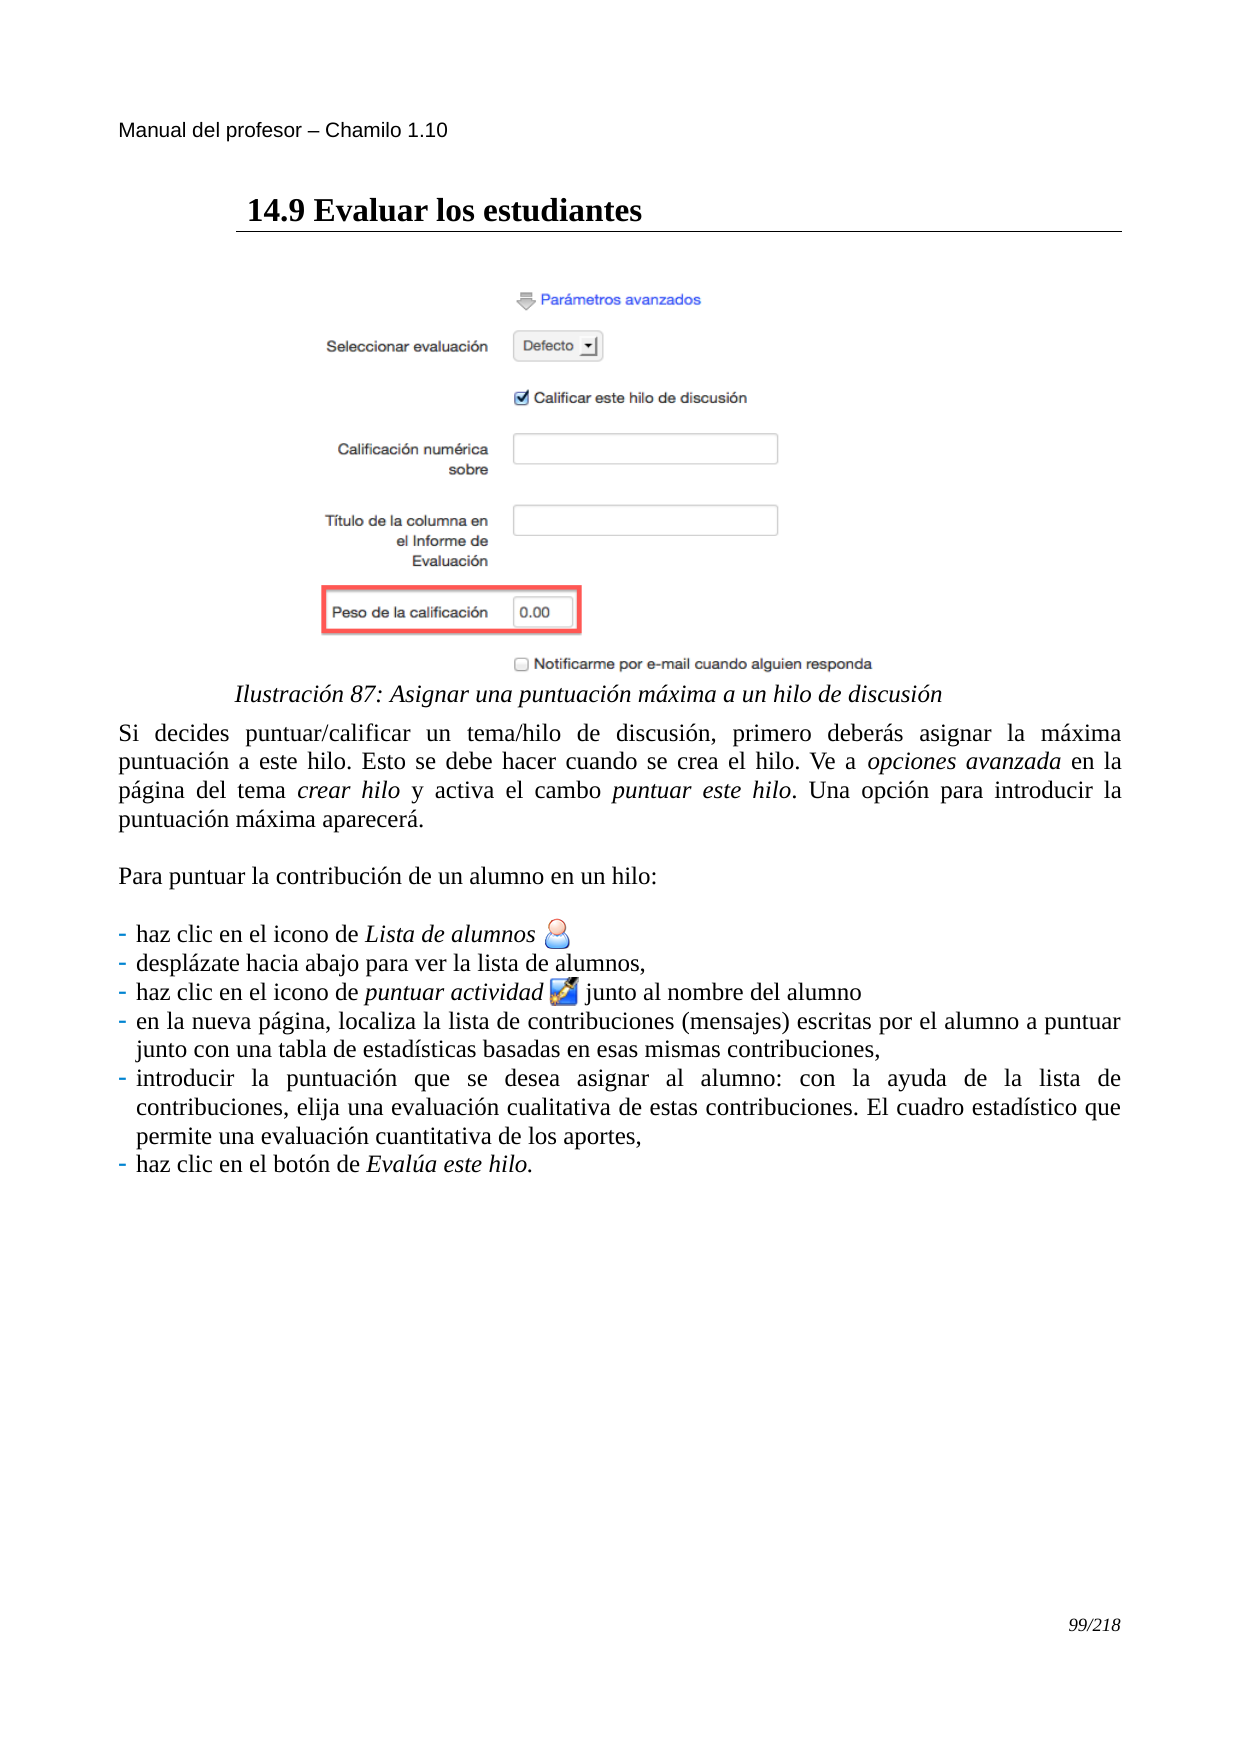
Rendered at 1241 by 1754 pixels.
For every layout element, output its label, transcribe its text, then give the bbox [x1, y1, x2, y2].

list haz clic en el icono de Lista de alumnos [118, 919, 542, 948]
text Si decides puntuar/calificar un tema/hilo de discusión, primero deberás asignar la máxima puntuación a este hilo. Esto se debe hacer cuando se crea el hilo. Ve a opciones avanzada en la página del tema crear hilo y activa el cambo puntuar este hilo. Una opción para introducir la puntuación máxima aparecerá. [118, 256, 1122, 833]
text Para puntuar la contribución de un alumno en un hilo: [118, 861, 1122, 890]
list en la nueva página, localiza la lista de contribuciones (mensajes) escritas por el alumno a puntuar junto con una tabla de estadísticas basadas en esas mismas contribuciones, [118, 1006, 1122, 1063]
picture [319, 279, 876, 679]
list desplázate hacia abajo para ver la lista de alumnos, [118, 948, 1122, 977]
list [572, 919, 1122, 948]
picture [549, 977, 579, 1006]
list haz clic en el icono de puntuar actividad [118, 977, 549, 1006]
text Ilustración 87: Asignar una puntuación máxima a un hilo de discusión [234, 288, 970, 708]
picture [542, 918, 572, 949]
list haz clic en el botón de Evalúa este hilo. [118, 1149, 1122, 1178]
subtitle Evaluar los estudiantes [236, 190, 1122, 231]
list junto al nombre del alumno [579, 977, 1122, 1006]
list introducir la puntuación que se desea asignar al alumno: con la ayuda de la lista de contribuciones, elija una evaluación cualitativa de estas contribuciones. El cuadro estadístico que permite una evaluación cuantitativa de los aportes, [118, 1063, 1122, 1149]
